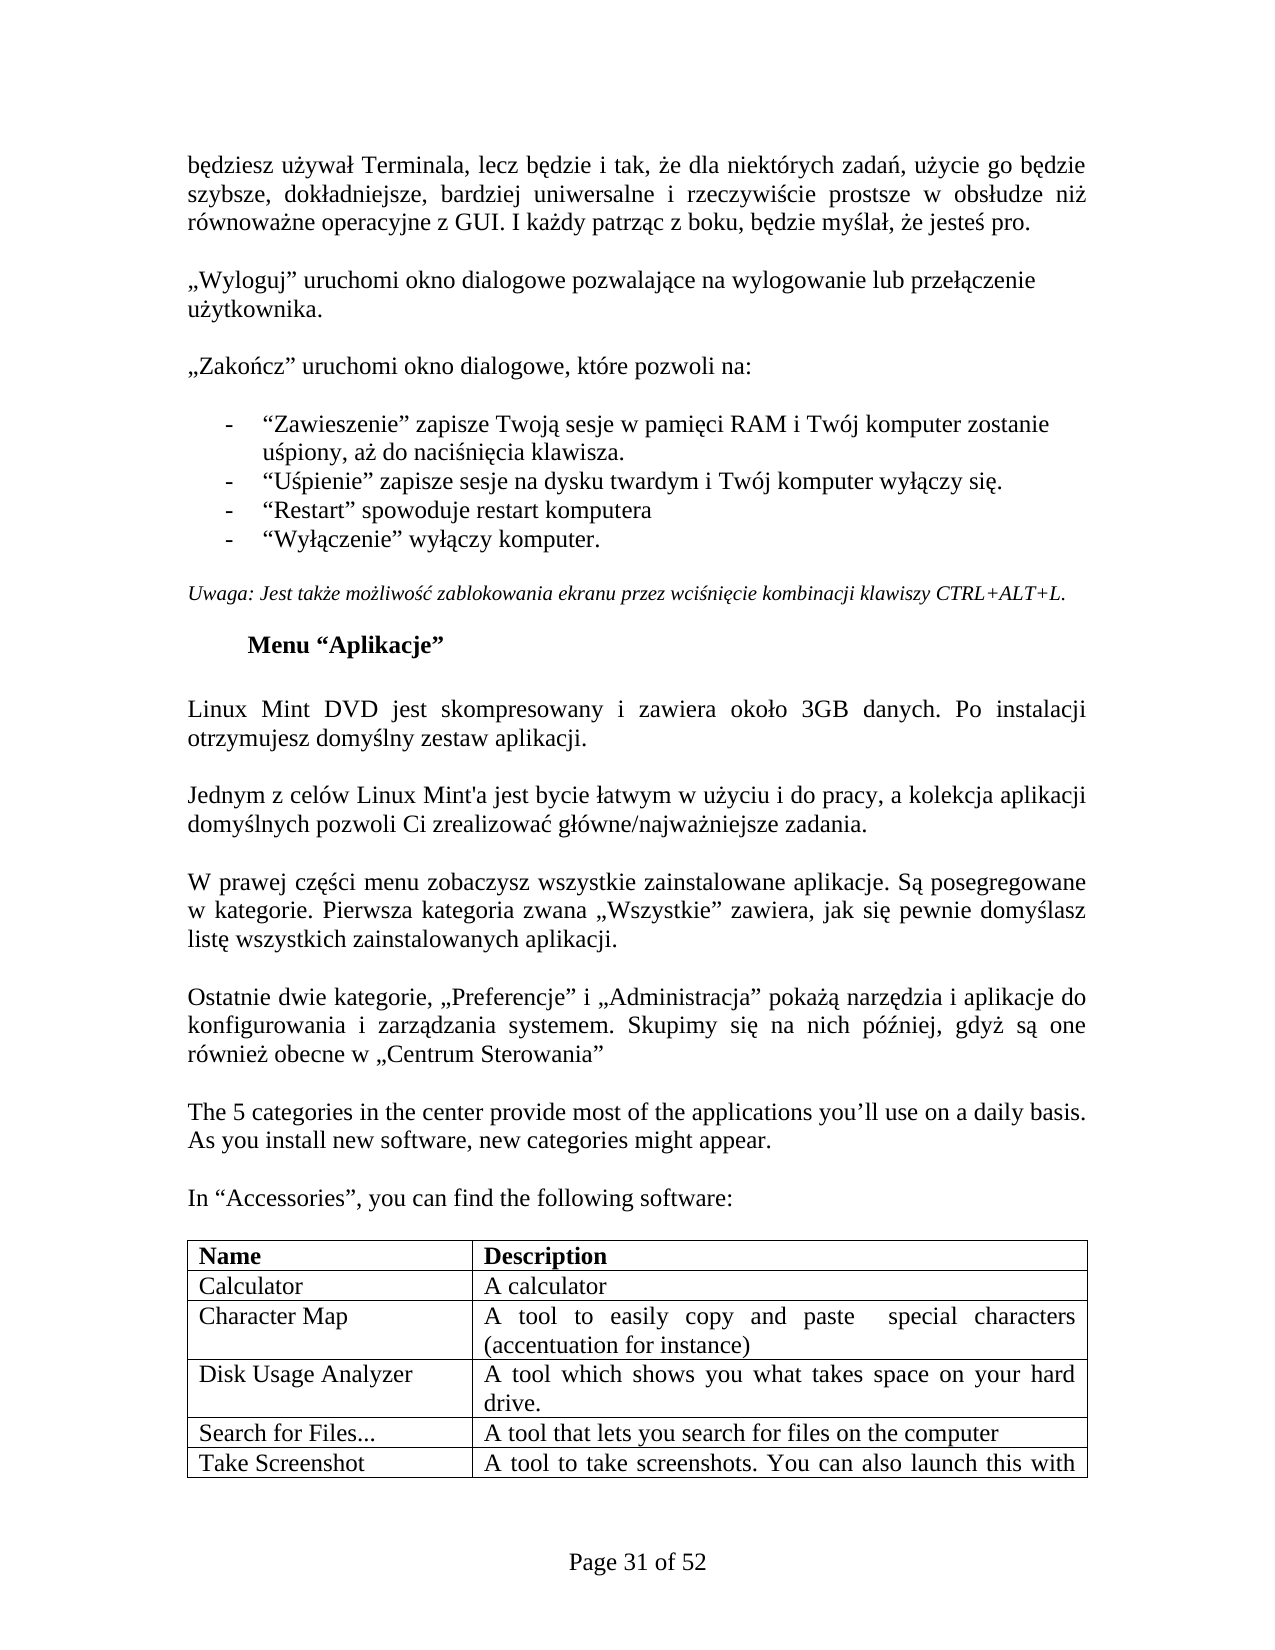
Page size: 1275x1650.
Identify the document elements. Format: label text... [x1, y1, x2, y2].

text Uwaga: Jest także możliwość zablokowania ekranu przez wciśnięcie kombinacji klawiszy CTRL+ALT+L. [187, 581, 1087, 605]
list “Wyłączenie” wyłączy komputer. [225, 524, 1087, 552]
table_header Description [473, 1241, 1087, 1270]
list “Restart” spowoduje restart komputera [225, 495, 1087, 524]
text Jednym z celów Linux Mint'a jest bycie łatwym w użyciu i do pracy, a kolekcja aplikacji domyślnych pozwoli Ci zrealizować główne/najważniejsze zadania. [187, 780, 1087, 838]
text W prawej części menu zobaczysz wszystkie zainstalowane aplikacje. Są posegregowane w kategorie. Pierwsza kategoria zwana „Wszystkie” zawiera, jak się pewnie domyślasz listę wszystkich zainstalowanych aplikacji. [187, 867, 1087, 953]
table_cell Character Map [188, 1301, 472, 1358]
table_cell A tool to easily copy and paste special characters (accentuation for instance) [473, 1301, 1087, 1358]
table_cell Calculator [188, 1271, 472, 1300]
text In “Accessories”, you can find the following software: [187, 1183, 1087, 1212]
table_header Name [188, 1241, 472, 1270]
table_cell A tool that lets you search for files on the computer [473, 1418, 1087, 1447]
text Ostatnie dwie kategorie, „Preferencje” i „Administracja” pokażą narzędzia i aplikacje do konfigurowania i zarządzania systemem. Skupimy się na nich później, gdyż są one również obecne w „Centrum Sterowania” [187, 982, 1087, 1068]
text „Wyloguj” uruchomi okno dialogowe pozwalające na wylogowanie lub przełączenie użytkownika. [187, 265, 1087, 322]
text „Zakończ” uruchomi okno dialogowe, które pozwoli na: [187, 351, 1087, 380]
list “Uśpienie” zapisze sesje na dysku twardym i Twój komputer wyłączy się. [225, 466, 1087, 495]
table_cell A tool to take screenshots. You can also launch this with [473, 1448, 1087, 1477]
text będziesz używał Terminala, lecz będzie i tak, że dla niektórych zadań, użycie go będzie szybsze, dokładniejsze, bardziej uniwersalne i rzeczywiście prostsze w obsłudze niż równoważne operacyjne z GUI. I każdy patrząc z boku, będzie myślał, że jesteś pro. [187, 150, 1087, 236]
table_cell A calculator [473, 1271, 1087, 1300]
table_cell A tool which shows you what takes space on your hard drive. [473, 1360, 1087, 1417]
list “Zawieszenie” zapisze Twoją sesje w pamięci RAM i Twój komputer zostanie uśpiony, aż do naciśnięcia klawisza. [225, 409, 1087, 466]
table_cell Take Screenshot [188, 1448, 472, 1477]
text Linux Mint DVD jest skompresowany i zawiera około 3GB danych. Po instalacji otrzymujesz domyślny zestaw aplikacji. [187, 694, 1087, 752]
subtitle Menu “Aplikacje” [187, 630, 1087, 659]
table_cell Search for Files... [188, 1418, 472, 1447]
text The 5 categories in the center provide most of the applications you’ll use on a daily basis. As you install new software, new categories might appear. [187, 1097, 1087, 1154]
table_cell Disk Usage Analyzer [188, 1360, 472, 1417]
